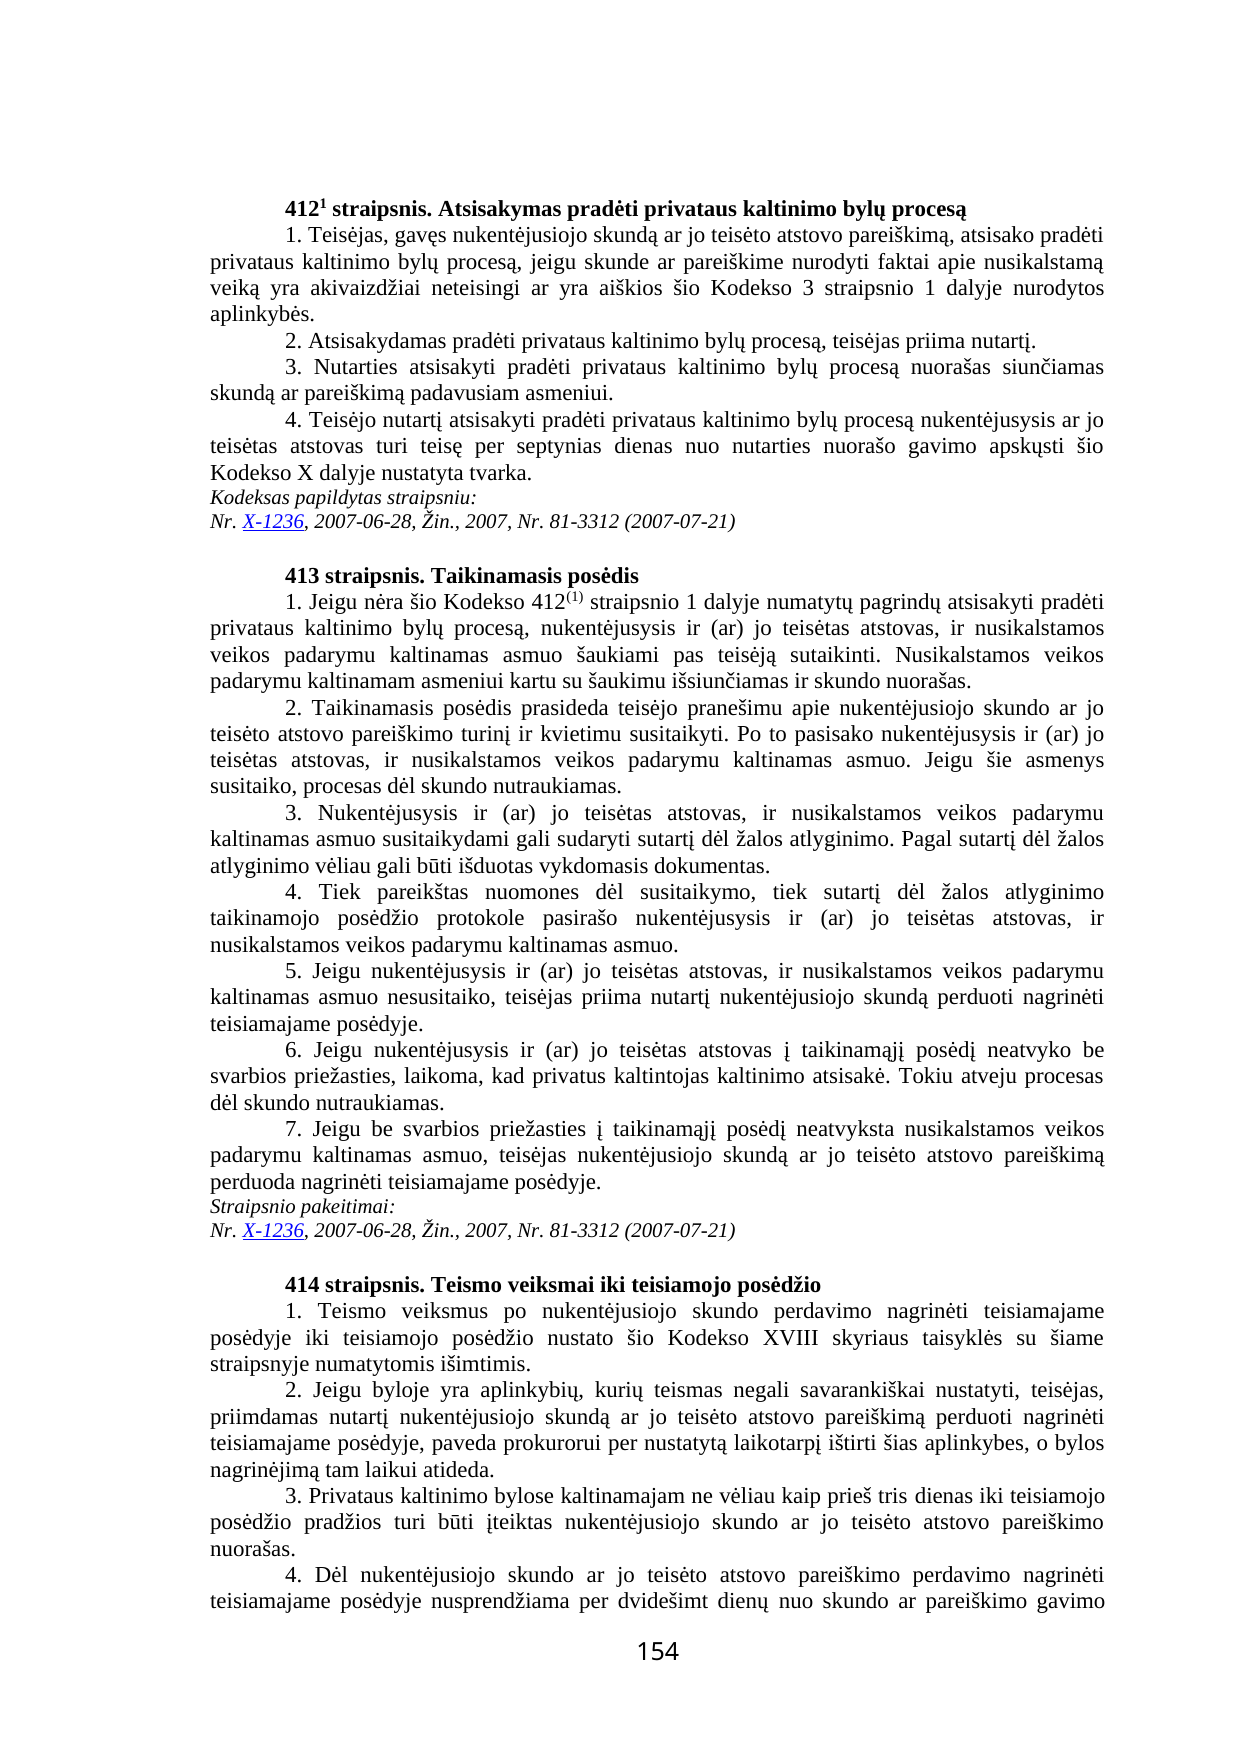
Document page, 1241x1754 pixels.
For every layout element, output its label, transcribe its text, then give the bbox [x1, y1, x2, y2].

text Kodeksas papildytas straipsniu: [210, 485, 1106, 509]
text 2. Taikinamasis posėdis prasideda teisėjo pranešimu apie nukentėjusiojo skundo ar jo teisėto atstovo pareiškimo turinį ir kvietimu susitaikyti. Po to pasisako nukentėjusysis ir (ar) jo teisėtas atstovas, ir nusikalstamos veikos padarymu kaltinamas asmuo. Jeigu šie asmenys susitaiko, procesas dėl skundo nutraukiamas. [210, 693, 1106, 799]
text 3. Nutarties atsisakyti pradėti privataus kaltinimo bylų procesą nuorašas siunčiamas skundą ar pareiškimą padavusiam asmeniui. [210, 353, 1106, 406]
text Straipsnio pakeitimai: [210, 1194, 1106, 1218]
text 4. Tiek pareikštas nuomones dėl susitaikymo, tiek sutartį dėl žalos atlyginimo taikinamojo posėdžio protokole pasirašo nukentėjusysis ir (ar) jo teisėtas atstovas, ir nusikalstamos veikos padarymu kaltinamas asmuo. [210, 878, 1106, 957]
text 7. Jeigu be svarbios priežasties į taikinamąjį posėdį neatvyksta nusikalstamos veikos padarymu kaltinamas asmuo, teisėjas nukentėjusiojo skundą ar jo teisėto atstovo pareiškimą perduoda nagrinėti teisiamajame posėdyje. [210, 1115, 1106, 1194]
text 3. Nukentėjusysis ir (ar) jo teisėtas atstovas, ir nusikalstamos veikos padarymu kaltinamas asmuo susitaikydami gali sudaryti sutartį dėl žalos atlyginimo. Pagal sutartį dėl žalos atlyginimo vėliau gali būti išduotas vykdomasis dokumentas. [210, 799, 1106, 878]
text 414 straipsnis. Teismo veiksmai iki teisiamojo posėdžio [210, 1271, 1106, 1297]
text 4. Teisėjo nutartį atsisakyti pradėti privataus kaltinimo bylų procesą nukentėjusysis ar jo teisėtas atstovas turi teisę per septynias dienas nuo nutarties nuorašo gavimo apskųsti šio Kodekso X dalyje nustatyta tvarka. [210, 406, 1106, 485]
text 2. Atsisakydamas pradėti privataus kaltinimo bylų procesą, teisėjas priima nutartį. [210, 327, 1106, 353]
text 6. Jeigu nukentėjusysis ir (ar) jo teisėtas atstovas į taikinamąjį posėdį neatvyko be svarbios priežasties, laikoma, kad privatus kaltintojas kaltinimo atsisakė. Tokiu atveju procesas dėl skundo nutraukiamas. [210, 1036, 1106, 1115]
text 5. Jeigu nukentėjusysis ir (ar) jo teisėtas atstovas, ir nusikalstamos veikos padarymu kaltinamas asmuo nesusitaiko, teisėjas priima nutartį nukentėjusiojo skundą perduoti nagrinėti teisiamajame posėdyje. [210, 957, 1106, 1036]
text 1. Jeigu nėra šio Kodekso 412(1) straipsnio 1 dalyje numatytų pagrindų atsisakyti pradėti privataus kaltinimo bylų procesą, nukentėjusysis ir (ar) jo teisėtas atstovas, ir nusikalstamos veikos padarymu kaltinamas asmuo šaukiami pas teisėją sutaikinti. Nusikalstamos veikos padarymu kaltinamam asmeniui kartu su šaukimu išsiunčiamas ir skundo nuorašas. [210, 588, 1106, 693]
text Nr. X-1236, 2007-06-28, Žin., 2007, Nr. 81-3312 (2007-07-21) [210, 509, 1106, 533]
text 1. Teismo veiksmus po nukentėjusiojo skundo perdavimo nagrinėti teisiamajame posėdyje iki teisiamojo posėdžio nustato šio Kodekso XVIII skyriaus taisyklės su šiame straipsnyje numatytomis išimtimis. [210, 1297, 1106, 1377]
text 413 straipsnis. Taikinamasis posėdis [210, 562, 1106, 588]
text 4121 straipsnis. Atsisakymas pradėti privataus kaltinimo bylų procesą [210, 195, 1106, 221]
text 3. Privataus kaltinimo bylose kaltinamajam ne vėliau kaip prieš tris dienas iki teisiamojo posėdžio pradžios turi būti įteiktas nukentėjusiojo skundo ar jo teisėto atstovo pareiškimo nuorašas. [210, 1482, 1106, 1561]
text 2. Jeigu byloje yra aplinkybių, kurių teismas negali savarankiškai nustatyti, teisėjas, priimdamas nutartį nukentėjusiojo skundą ar jo teisėto atstovo pareiškimą perduoti nagrinėti teisiamajame posėdyje, paveda prokurorui per nustatytą laikotarpį ištirti šias aplinkybes, o bylos nagrinėjimą tam laikui atideda. [210, 1377, 1106, 1482]
text Nr. X-1236, 2007-06-28, Žin., 2007, Nr. 81-3312 (2007-07-21) [210, 1218, 1106, 1242]
text 1. Teisėjas, gavęs nukentėjusiojo skundą ar jo teisėto atstovo pareiškimą, atsisako pradėti privataus kaltinimo bylų procesą, jeigu skunde ar pareiškime nurodyti faktai apie nusikalstamą veiką yra akivaizdžiai neteisingi ar yra aiškios šio Kodekso 3 straipsnio 1 dalyje nurodytos aplinkybės. [210, 221, 1106, 327]
text 4. Dėl nukentėjusiojo skundo ar jo teisėto atstovo pareiškimo perdavimo nagrinėti teisiamajame posėdyje nusprendžiama per dvidešimt dienų nuo skundo ar pareiškimo gavimo [210, 1561, 1106, 1614]
